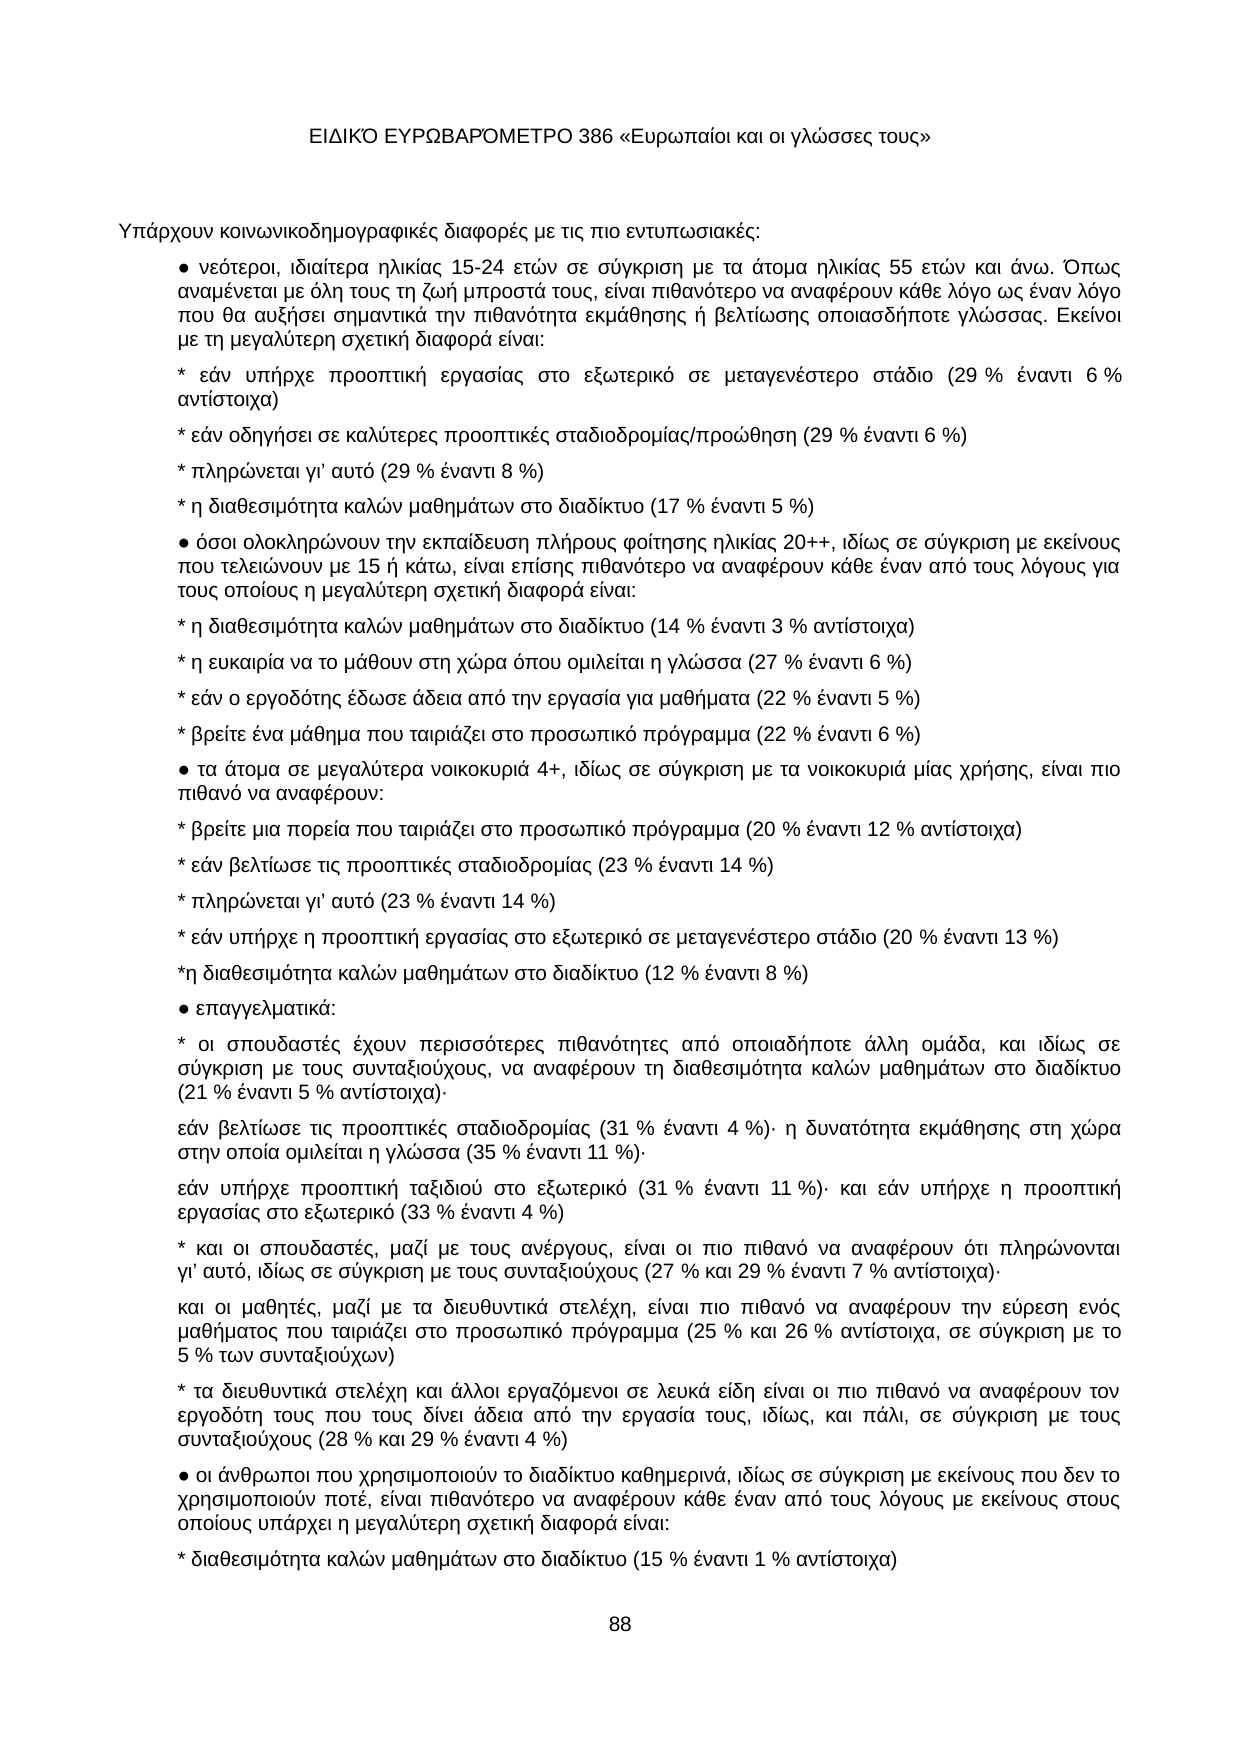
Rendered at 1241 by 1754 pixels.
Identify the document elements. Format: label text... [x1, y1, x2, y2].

text εάν βελτίωσε τις προοπτικές σταδιοδρομίας (31 % έναντι 4 %)· η δυνατότητα εκμάθησης στη χώρα στην οποία ομιλείται η γλώσσα (35 % έναντι 11 %)· [177, 1116, 1122, 1164]
text ● νεότεροι, ιδιαίτερα ηλικίας 15-24 ετών σε σύγκριση με τα άτομα ηλικίας 55 ετών και άνω. Όπως αναμένεται με όλη τους τη ζωή μπροστά τους, είναι πιθανότερο να αναφέρουν κάθε λόγο ως έναν λόγο που θα αυξήσει σημαντικά την πιθανότητα εκμάθησης ή βελτίωσης οποιασδήποτε γλώσσας. Εκείνοι με τη μεγαλύτερη σχετική διαφορά είναι: [177, 255, 1122, 351]
text * και οι σπουδαστές, μαζί με τους ανέργους, είναι οι πιο πιθανό να αναφέρουν ότι πληρώνονται γι’ αυτό, ιδίως σε σύγκριση με τους συνταξιούχους (27 % και 29 % έναντι 7 % αντίστοιχα)· [177, 1235, 1122, 1283]
text εάν υπήρχε προοπτική ταξιδιού στο εξωτερικό (31 % έναντι 11 %)· και εάν υπήρχε η προοπτική εργασίας στο εξωτερικό (33 % έναντι 4 %) [177, 1176, 1122, 1223]
text ● οι άνθρωποι που χρησιμοποιούν το διαδίκτυο καθημερινά, ιδίως σε σύγκριση με εκείνους που δεν το χρησιμοποιούν ποτέ, είναι πιθανότερο να αναφέρουν κάθε έναν από τους λόγους με εκείνους στους οποίους υπάρχει η μεγαλύτερη σχετική διαφορά είναι: [177, 1463, 1122, 1534]
text Υπάρχουν κοινωνικοδημογραφικές διαφορές με τις πιο εντυπωσιακές: [118, 219, 1122, 243]
text ● επαγγελματικά: [177, 996, 1122, 1020]
text * εάν βελτίωσε τις προοπτικές σταδιοδρομίας (23 % έναντι 14 %) [177, 853, 1122, 877]
text *η διαθεσιμότητα καλών μαθημάτων στο διαδίκτυο (12 % έναντι 8 %) [177, 960, 1122, 984]
text ● όσοι ολοκληρώνουν την εκπαίδευση πλήρους φοίτησης ηλικίας 20++, ιδίως σε σύγκριση με εκείνους που τελειώνουν με 15 ή κάτω, είναι επίσης πιθανότερο να αναφέρουν κάθε έναν από τους λόγους για τους οποίους η μεγαλύτερη σχετική διαφορά είναι: [177, 530, 1122, 602]
text * εάν υπήρχε η προοπτική εργασίας στο εξωτερικό σε μεταγενέστερο στάδιο (20 % έναντι 13 %) [177, 924, 1122, 948]
text * τα διευθυντικά στελέχη και άλλοι εργαζόμενοι σε λευκά είδη είναι οι πιο πιθανό να αναφέρουν τον εργοδότη τους που τους δίνει άδεια από την εργασία τους, ιδίως, και πάλι, σε σύγκριση με τους συνταξιούχους (28 % και 29 % έναντι 4 %) [177, 1379, 1122, 1451]
text * βρείτε ένα μάθημα που ταιριάζει στο προσωπικό πρόγραμμα (22 % έναντι 6 %) [177, 721, 1122, 745]
text * η διαθεσιμότητα καλών μαθημάτων στο διαδίκτυο (14 % έναντι 3 % αντίστοιχα) [177, 614, 1122, 638]
text * η ευκαιρία να το μάθουν στη χώρα όπου ομιλείται η γλώσσα (27 % έναντι 6 %) [177, 650, 1122, 674]
text * διαθεσιμότητα καλών μαθημάτων στο διαδίκτυο (15 % έναντι 1 % αντίστοιχα) [177, 1546, 1122, 1570]
text * οι σπουδαστές έχουν περισσότερες πιθανότητες από οποιαδήποτε άλλη ομάδα, και ιδίως σε σύγκριση με τους συνταξιούχους, να αναφέρουν τη διαθεσιμότητα καλών μαθημάτων στο διαδίκτυο (21 % έναντι 5 % αντίστοιχα)· [177, 1032, 1122, 1104]
text * εάν οδηγήσει σε καλύτερες προοπτικές σταδιοδρομίας/προώθηση (29 % έναντι 6 %) [177, 423, 1122, 447]
text * πληρώνεται γι’ αυτό (23 % έναντι 14 %) [177, 889, 1122, 913]
text ● τα άτομα σε μεγαλύτερα νοικοκυριά 4+, ιδίως σε σύγκριση με τα νοικοκυριά μίας χρήσης, είναι πιο πιθανό να αναφέρουν: [177, 757, 1122, 805]
text * βρείτε μια πορεία που ταιριάζει στο προσωπικό πρόγραμμα (20 % έναντι 12 % αντίστοιχα) [177, 817, 1122, 841]
text * πληρώνεται γι’ αυτό (29 % έναντι 8 %) [177, 458, 1122, 482]
text * εάν υπήρχε προοπτική εργασίας στο εξωτερικό σε μεταγενέστερο στάδιο (29 % έναντι 6 % αντίστοιχα) [177, 363, 1122, 411]
text * η διαθεσιμότητα καλών μαθημάτων στο διαδίκτυο (17 % έναντι 5 %) [177, 494, 1122, 518]
text * εάν ο εργοδότης έδωσε άδεια από την εργασία για μαθήματα (22 % έναντι 5 %) [177, 686, 1122, 709]
text και οι μαθητές, μαζί με τα διευθυντικά στελέχη, είναι πιο πιθανό να αναφέρουν την εύρεση ενός μαθήματος που ταιριάζει στο προσωπικό πρόγραμμα (25 % και 26 % αντίστοιχα, σε σύγκριση με το 5 % των συνταξιούχων) [177, 1295, 1122, 1367]
